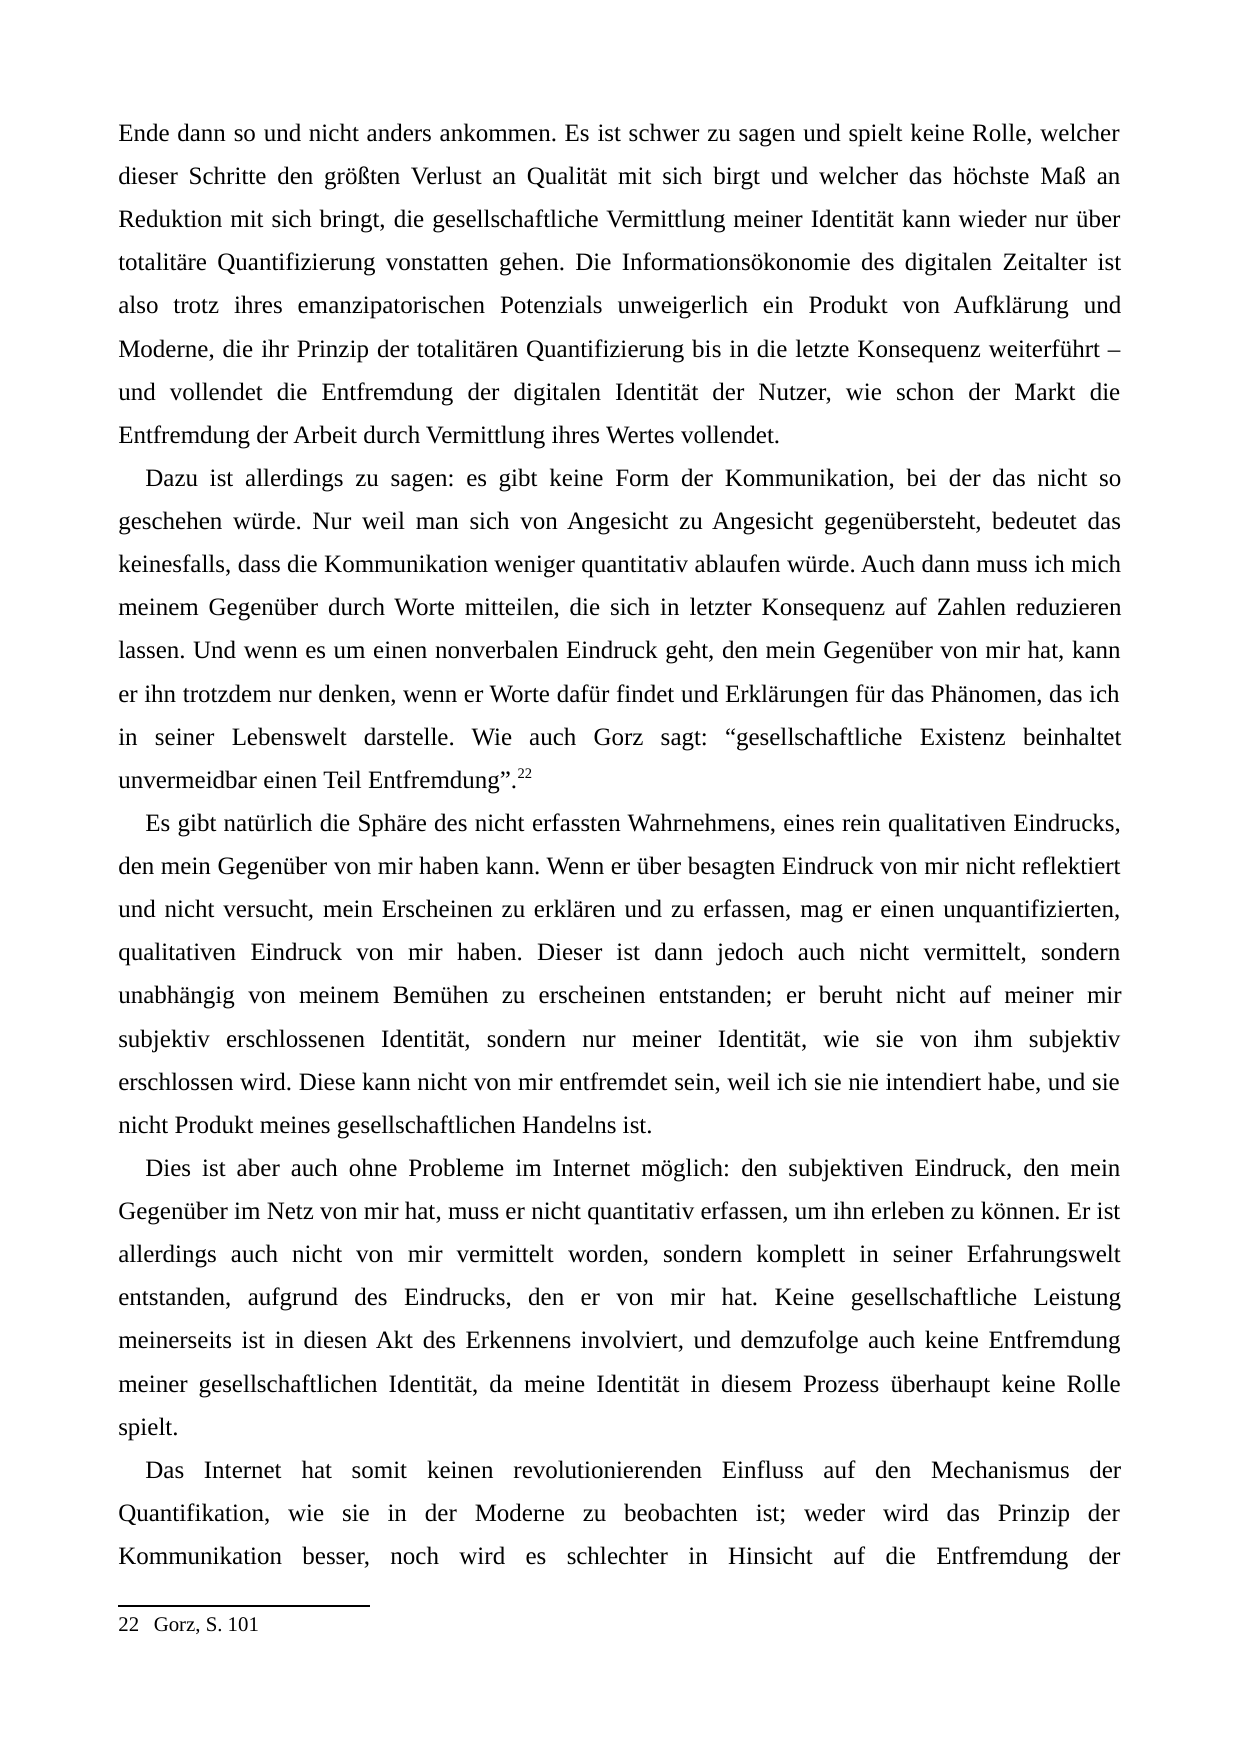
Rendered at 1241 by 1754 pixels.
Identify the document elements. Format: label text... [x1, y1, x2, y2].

text Ende dann so und nicht anders ankommen. Es ist schwer zu sagen und spielt keine Rolle, welcher dieser Schritte den größten Verlust an Qualität mit sich birgt und welcher das höchste Maß an Reduktion mit sich bringt, die gesellschaftliche Vermittlung meiner Identität kann wieder nur über totalitäre Quantifizierung vonstatten gehen. Die Informationsökonomie des digitalen Zeitalter ist also trotz ihres emanzipatorischen Potenzials unweigerlich ein Produkt von Aufklärung und Moderne, die ihr Prinzip der totalitären Quantifizierung bis in die letzte Konsequenz weiterführt – und vollendet die Entfremdung der digitalen Identität der Nutzer, wie schon der Markt die Entfremdung der Arbeit durch Vermittlung ihres Wertes vollendet. [118, 118, 1122, 449]
text Dies ist aber auch ohne Probleme im Internet möglich: den subjektiven Eindruck, den mein Gegenüber im Netz von mir hat, muss er nicht quantitativ erfassen, um ihn erleben zu können. Er ist allerdings auch nicht von mir vermittelt worden, sondern komplett in seiner Erfahrungswelt entstanden, aufgrund des Eindrucks, den er von mir hat. Keine gesellschaftliche Leistung meinerseits ist in diesen Akt des Erkennens involviert, und demzufolge auch keine Entfremdung meiner gesellschaftlichen Identität, da meine Identität in diesem Prozess überhaupt keine Rolle spielt. [118, 1153, 1122, 1441]
text Es gibt natürlich die Sphäre des nicht erfassten Wahrnehmens, eines rein qualitativen Eindrucks, den mein Gegenüber von mir haben kann. Wenn er über besagten Eindruck von mir nicht reflektiert und nicht versucht, mein Erscheinen zu erklären und zu erfassen, mag er einen unquantifizierten, qualitativen Eindruck von mir haben. Dieser ist dann jedoch auch nicht vermittelt, sondern unabhängig von meinem Bemühen zu erscheinen entstanden; er beruht nicht auf meiner mir subjektiv erschlossenen Identität, sondern nur meiner Identität, wie sie von ihm subjektiv erschlossen wird. Diese kann nicht von mir entfremdet sein, weil ich sie nie intendiert habe, und sie nicht Produkt meines gesellschaftlichen Handelns ist. [118, 808, 1122, 1139]
text Gorz, S. 101 [118, 1612, 1122, 1636]
text Das Internet hat somit keinen revolutionierenden Einfluss auf den Mechanismus der Quantifikation, wie sie in der Moderne zu beobachten ist; weder wird das Prinzip der Kommunikation besser, noch wird es schlechter in Hinsicht auf die Entfremdung der [118, 1455, 1122, 1570]
text Dazu ist allerdings zu sagen: es gibt keine Form der Kommunikation, bei der das nicht so geschehen würde. Nur weil man sich von Angesicht zu Angesicht gegenübersteht, bedeutet das keinesfalls, dass die Kommunikation weniger quantitativ ablaufen würde. Auch dann muss ich mich meinem Gegenüber durch Worte mitteilen, die sich in letzter Konsequenz auf Zahlen reduzieren lassen. Und wenn es um einen nonverbalen Eindruck geht, den mein Gegenüber von mir hat, kann er ihn trotzdem nur denken, wenn er Worte dafür findet und Erklärungen für das Phänomen, das ich in seiner Lebenswelt darstelle. Wie auch Gorz sagt: “gesellschaftliche Existenz beinhaltet unvermeidbar einen Teil Entfremdung”. [118, 463, 1122, 794]
